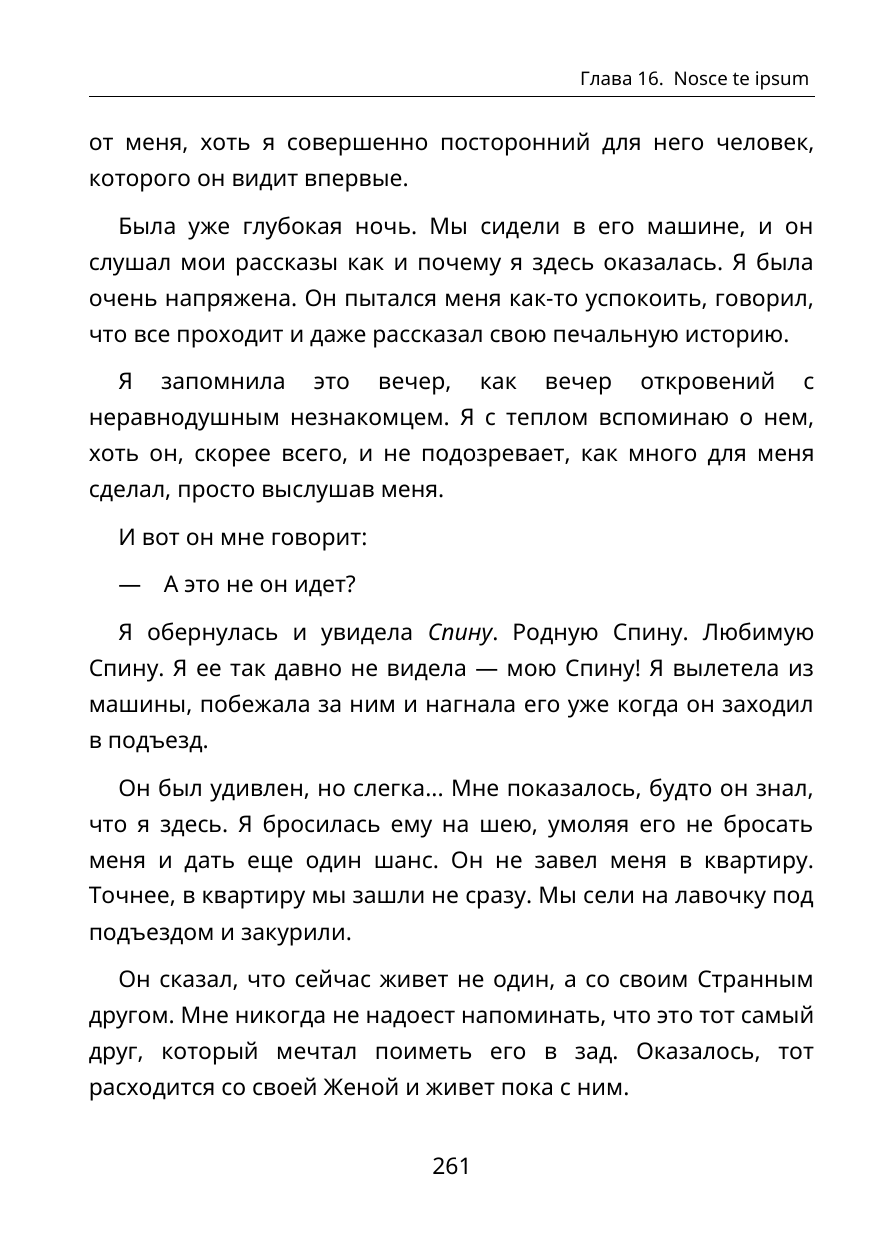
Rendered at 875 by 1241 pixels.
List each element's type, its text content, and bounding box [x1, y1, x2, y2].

text Он был удивлен, но слегка... Мне показалось, будто он знал, что я здесь. Я бросилась ему на шею, умоляя его не бросать меня и дать еще один шанс. Он не завел меня в квартиру. Точнее, в квартиру мы зашли не сразу. Мы сели на лавочку под подъездом и закурили. [88, 772, 815, 947]
text от меня, хоть я совершенно посторонний для него человек, которого он видит впервые. [88, 126, 815, 193]
text Была уже глубокая ночь. Мы сидели в его машине, и он слушал мои рассказы как и почему я здесь оказалась. Я была очень напряжена. Он пытался меня как-то успокоить, говорил, что все проходит и даже рассказал свою печальную историю. [88, 210, 815, 349]
text И вот он мне говорит: [88, 521, 815, 552]
text Я обернулась и увидела Спину. Родную Спину. Любимую Спину. Я ее так давно не видела — мою Спину! Я вылетела из машины, побежала за ним и нагнала его уже когда он заходил в подъезд. [88, 616, 815, 755]
list А это не он идет? [88, 568, 815, 600]
text Я запомнила это вечер, как вечер откровений с неравнодушным незнакомцем. Я с теплом вспоминаю о нем, хоть он, скорее всего, и не подозревает, как много для меня сделал, просто выслушав меня. [88, 365, 815, 504]
text Он сказал, что сейчас живет не один, а со своим Странным другом. Мне никогда не надоест напоминать, что это тот самый друг, который мечтал поиметь его в зад. Оказалось, тот расходится со своей Женой и живет пока с ним. [88, 963, 815, 1102]
